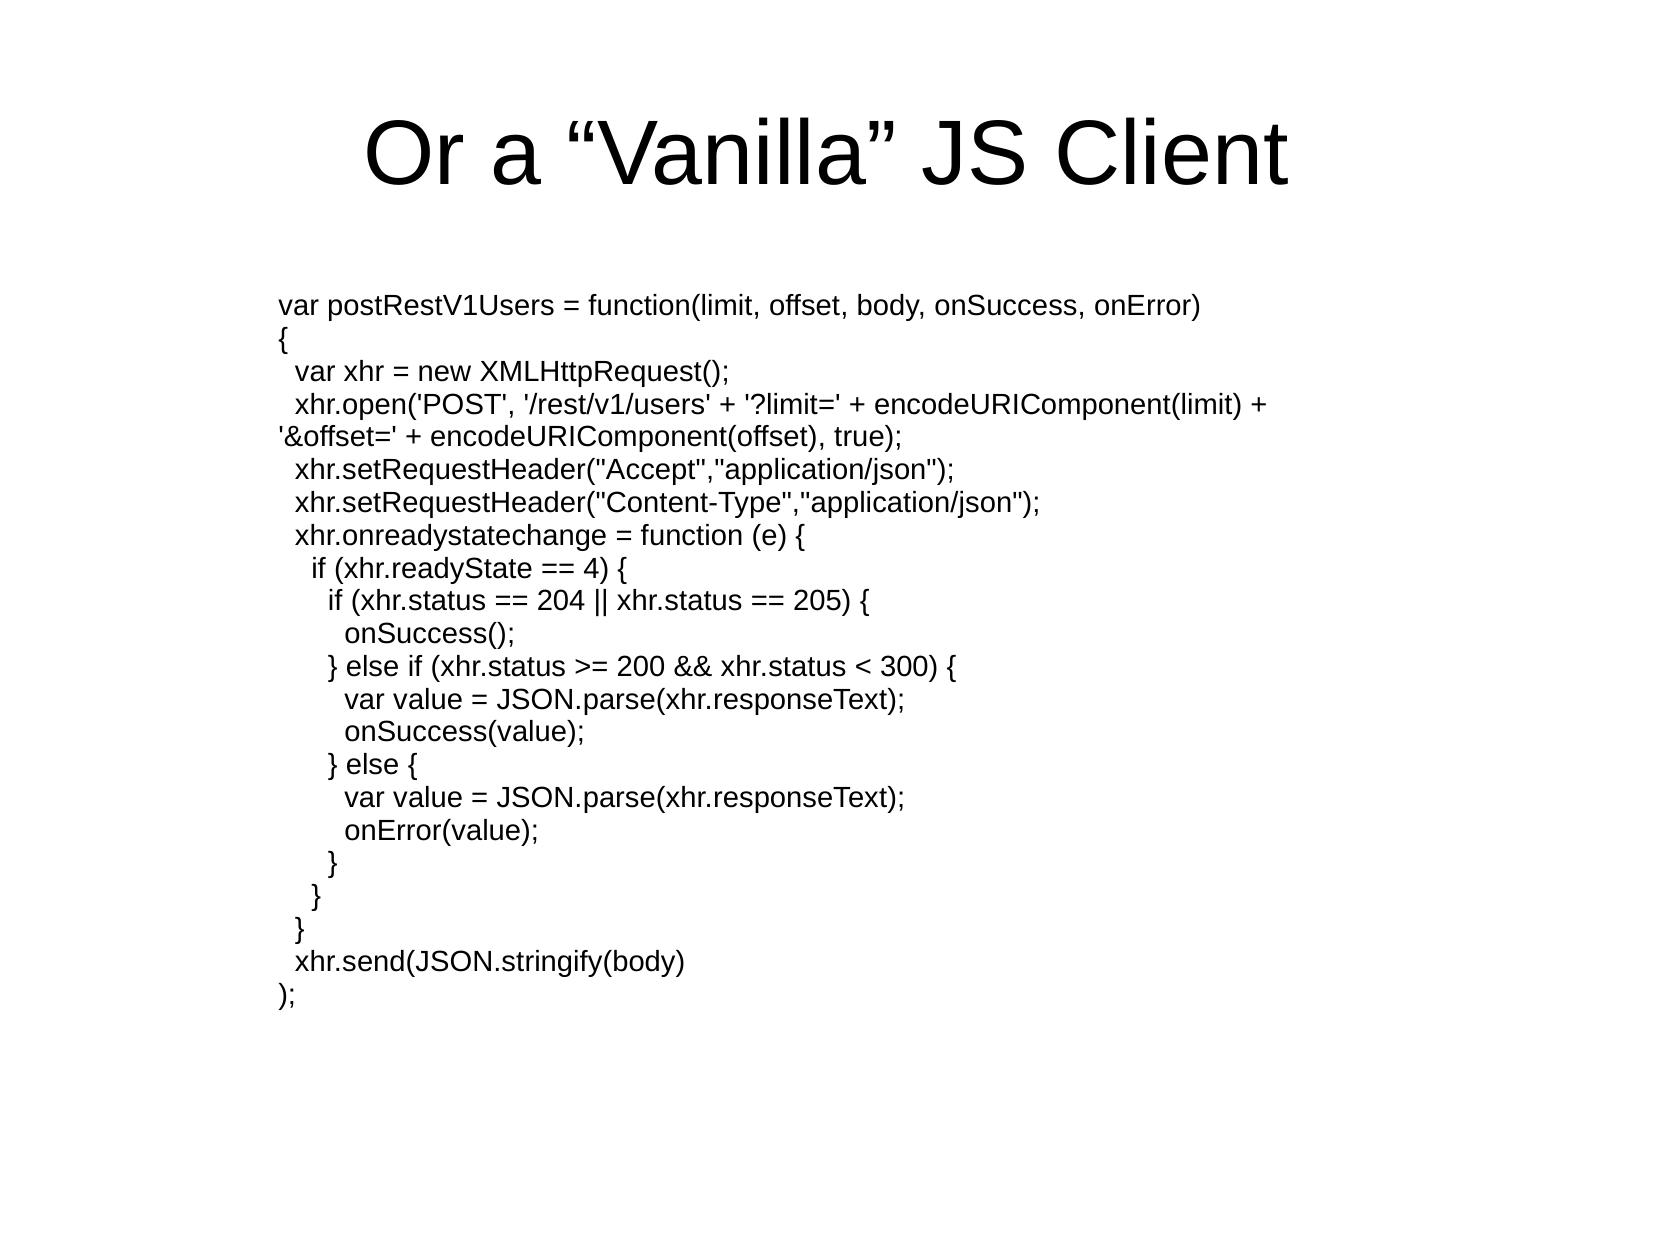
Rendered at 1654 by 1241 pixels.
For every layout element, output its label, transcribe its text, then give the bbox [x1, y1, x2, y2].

subtitle var postRestV1Users = function(limit, offset, body, onSuccess, onError) { var xhr = new XMLHttpRequest(); xhr.open('POST', '/rest/v1/users' + '?limit=' + encodeURIComponent(limit) + '&offset=' + encodeURIComponent(offset), true); xhr.setRequestHeader("Accept","application/json"); xhr.setRequestHeader("Content-Type","application/json"); xhr.onreadystatechange = function (e) { if (xhr.readyState == 4) { if (xhr.status == 204 || xhr.status == 205) { onSuccess(); } else if (xhr.status >= 200 && xhr.status < 300) { var value = JSON.parse(xhr.responseText); onSuccess(value); } else { var value = JSON.parse(xhr.responseText); onError(value); } } } xhr.send(JSON.stringify(body) ); [278, 223, 1376, 1076]
title Or a “Vanilla” JS Client [82, 49, 1571, 257]
